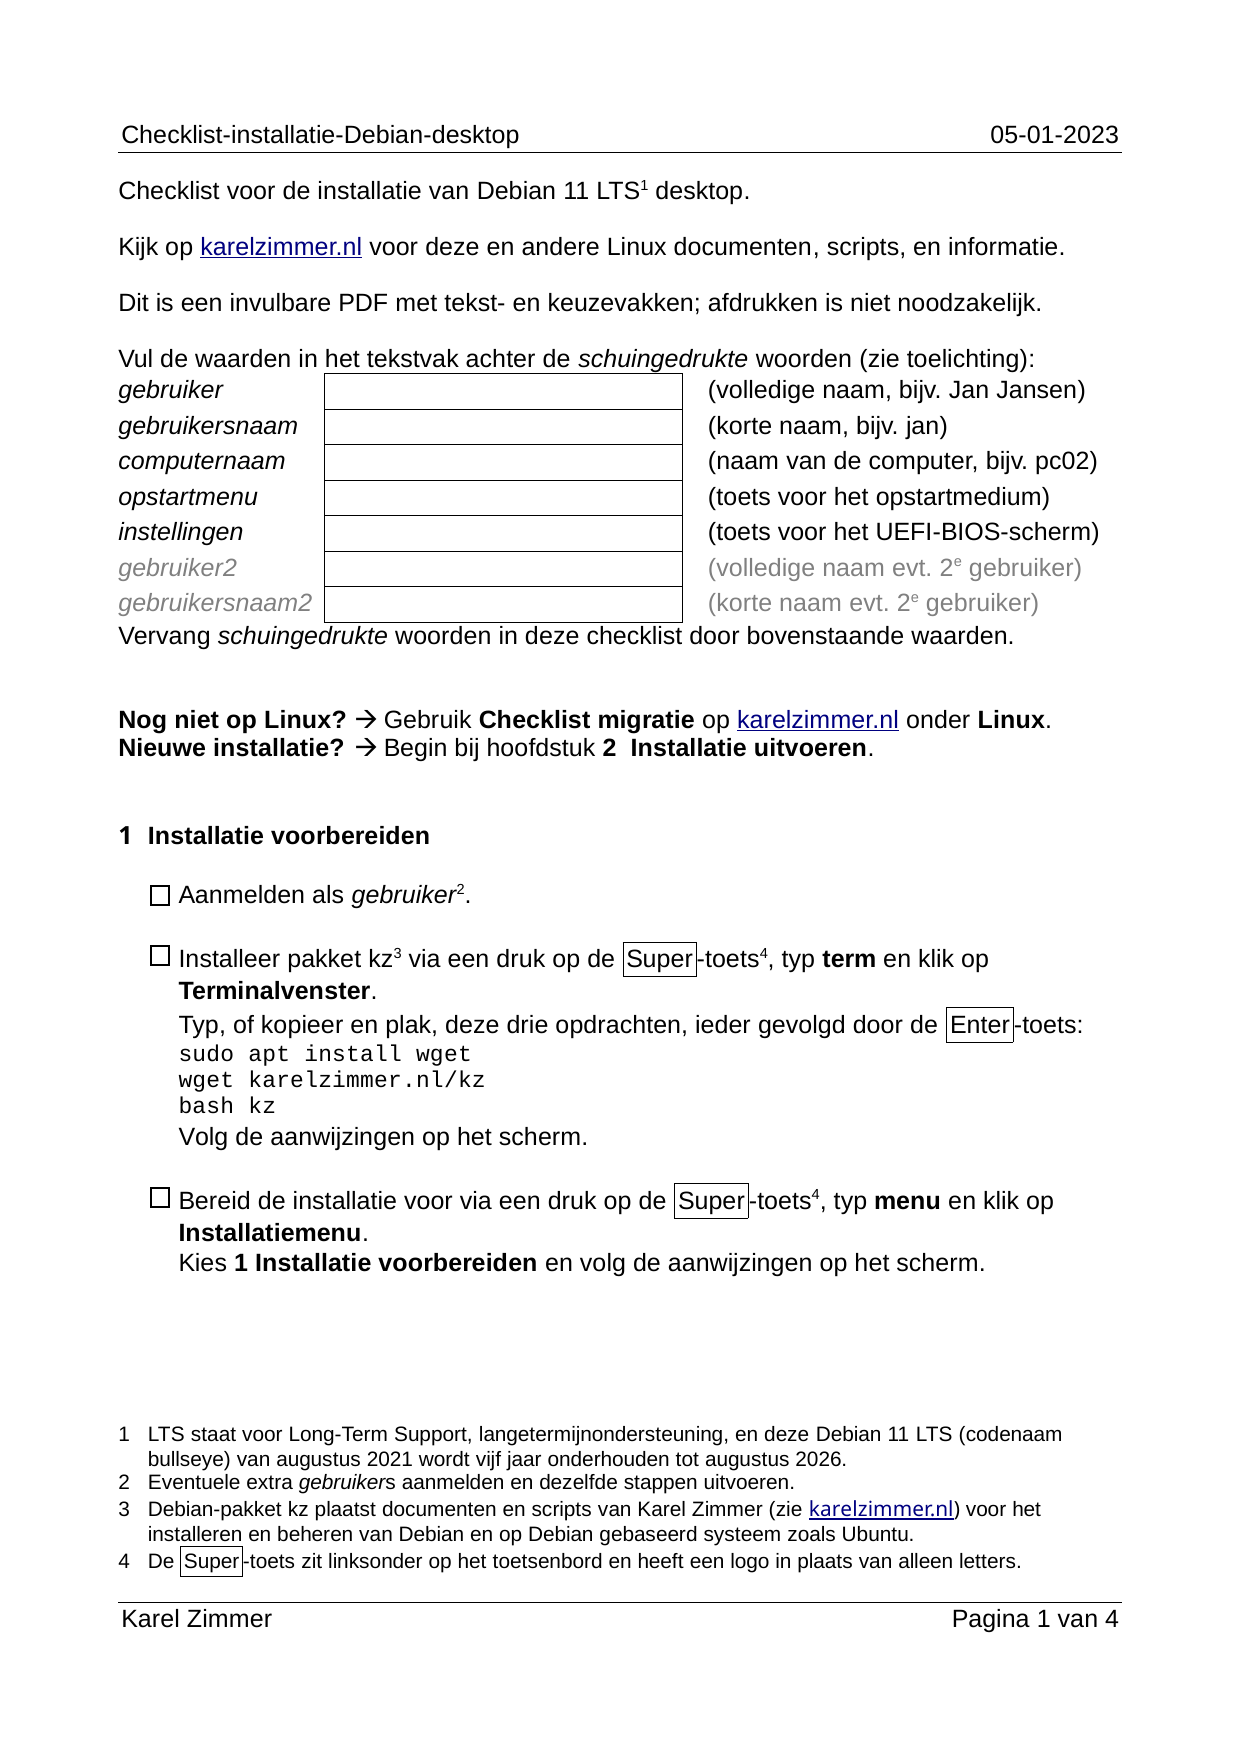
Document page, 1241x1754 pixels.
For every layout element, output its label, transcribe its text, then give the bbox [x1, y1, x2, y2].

table_cell [141, 1182, 177, 1248]
text (toets voor het opstartmedium) [683, 480, 1122, 515]
table_cell [141, 1006, 177, 1122]
text Vervang schuingedrukte woorden in deze checklist door bovenstaande waarden. [118, 622, 1122, 650]
table_cell Installeer pakket kz via een druk op de Super-toets, typ term en klik op Terminalvenster. [177, 941, 1120, 1006]
table_cell [177, 1152, 1120, 1182]
text (naam van de computer, bijv. pc02) [683, 444, 1122, 480]
text Checklist voor de installatie van Debian 11 LTS desktop. [118, 177, 1122, 205]
table_cell [141, 910, 177, 941]
text Kijk op karelzimmer.nl voor deze en andere Linux documenten, scripts, en informatie. [118, 233, 1122, 261]
text Nog niet op Linux?  Gebruik Checklist migratie op karelzimmer.nl onder Linux. [118, 706, 1122, 734]
table_cell [141, 1122, 177, 1152]
text gebruikersnaam2 [118, 586, 324, 622]
table_header Aanmelden als gebruiker. [177, 880, 1120, 910]
text (korte naam, bijv. jan) [683, 409, 1122, 444]
table_cell Typ, of kopieer en plak, deze drie opdrachten, ieder gevolgd door de Enter-toets: sudo apt install wget wget karelzimmer.nl/kz bash kz [177, 1006, 1120, 1122]
table_cell [141, 1152, 177, 1182]
table_cell [177, 910, 1120, 941]
text computernaam [118, 444, 324, 480]
table_cell Bereid de installatie voor via een druk op de Super-toets4, typ menu en klik op Installatiemenu. [177, 1182, 1120, 1248]
text instellingen [118, 515, 324, 551]
text gebruikersnaam [118, 409, 324, 444]
table_header [141, 880, 177, 910]
text gebruiker [118, 373, 324, 409]
table_cell Volg de aanwijzingen op het scherm. [177, 1122, 1120, 1152]
list Installatie voorbereiden [118, 818, 1122, 852]
text (toets voor het UEFI-BIOS-scherm) [683, 515, 1122, 551]
table_cell [141, 1248, 177, 1278]
text gebruiker2 [118, 551, 324, 586]
text (korte naam evt. 2e gebruiker) [683, 586, 1122, 622]
text Dit is een invulbare PDF met tekst- en keuzevakken; afdrukken is niet noodzakelijk. [118, 289, 1122, 317]
text Nieuwe installatie?  Begin bij hoofdstuk 2 Installatie uitvoeren. [118, 734, 1122, 762]
text (volledige naam, bijv. Jan Jansen) [683, 373, 1122, 409]
table_cell Kies 1 Installatie voorbereiden en volg de aanwijzingen op het scherm. [177, 1248, 1120, 1278]
text Vul de waarden in het tekstvak achter de schuingedrukte woorden (zie toelichting): [118, 345, 1122, 373]
text opstartmenu [118, 480, 324, 515]
table_cell [141, 941, 177, 1006]
text LTS staat voor Long-Term Support, langetermijnondersteuning, en deze Debian 11 LTS (codenaam bullseye) van augustus 2021 wordt vijf jaar onderhouden tot augustus 2026. [118, 1419, 1122, 1471]
text (volledige naam evt. 2e gebruiker) [683, 551, 1122, 586]
